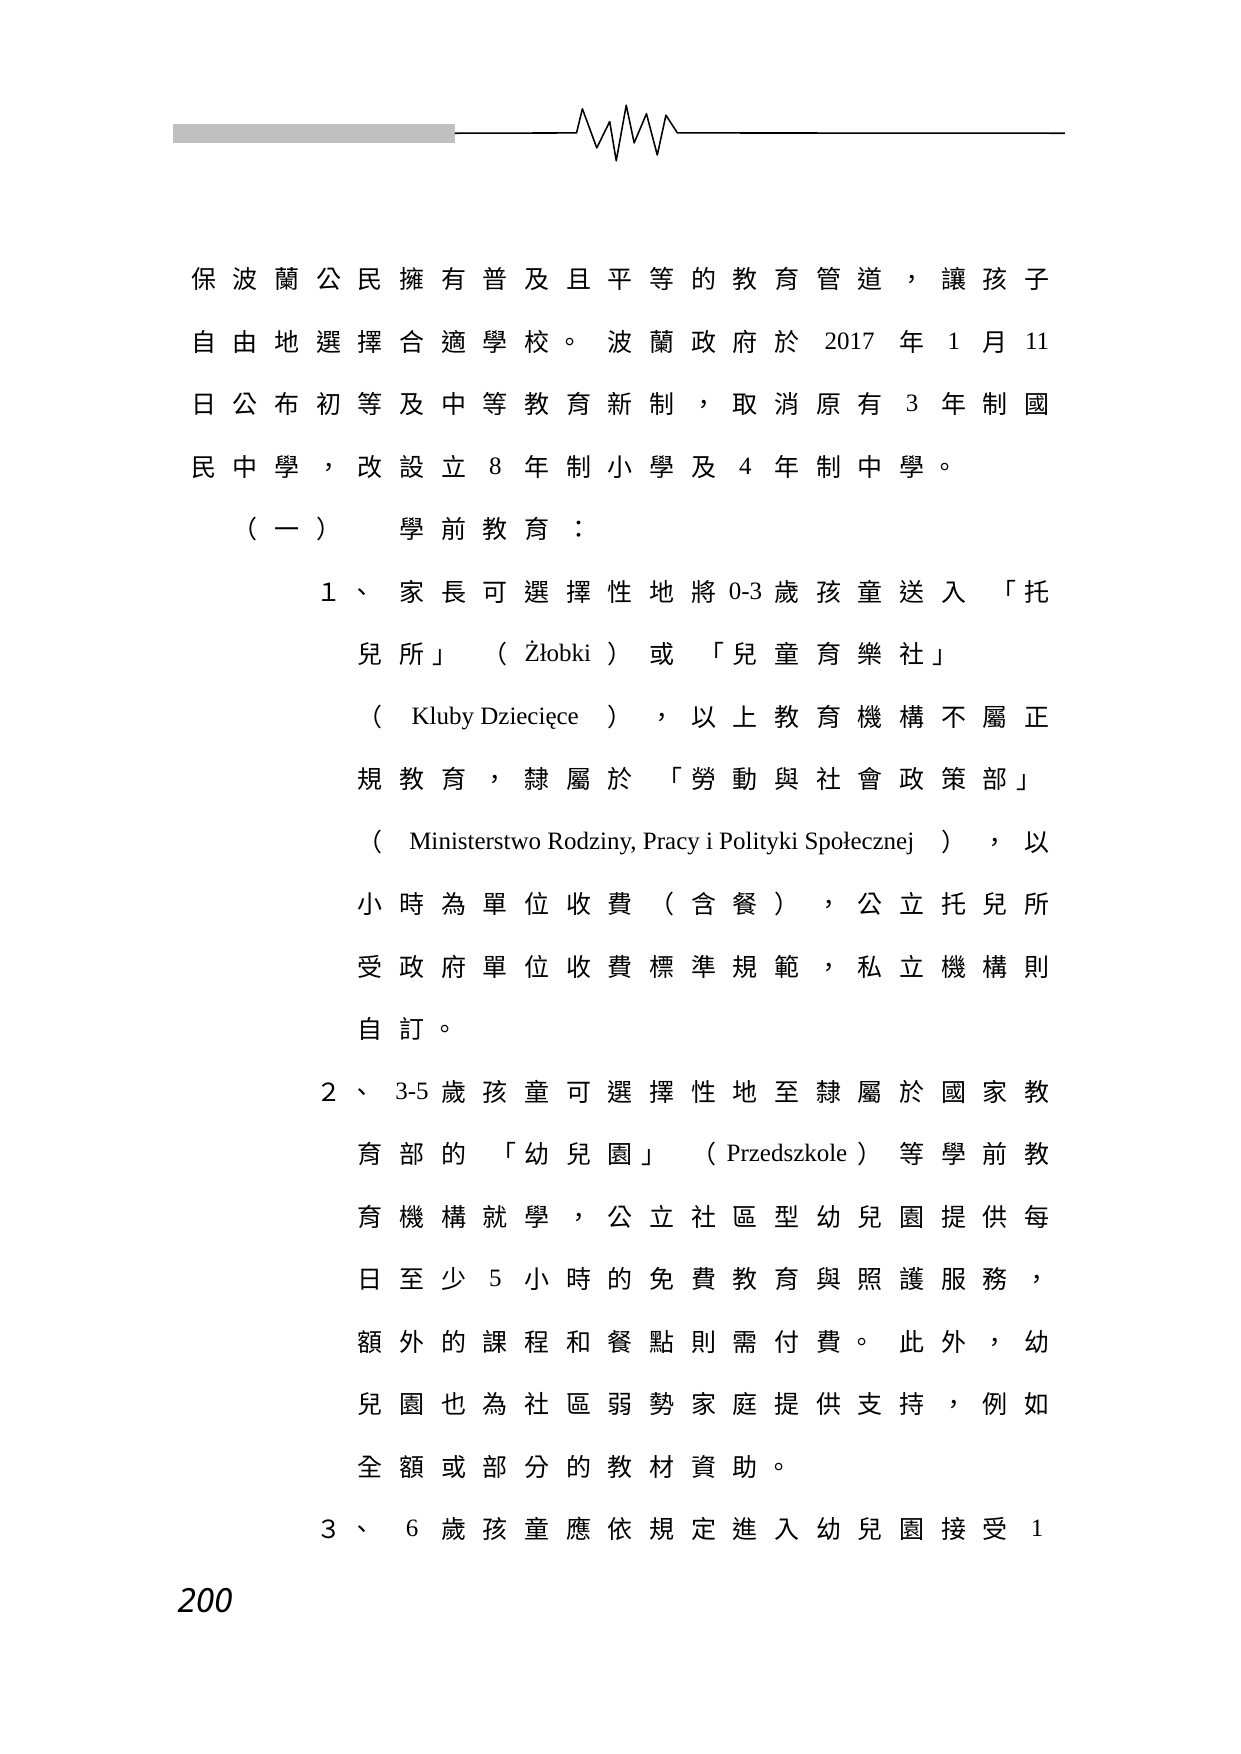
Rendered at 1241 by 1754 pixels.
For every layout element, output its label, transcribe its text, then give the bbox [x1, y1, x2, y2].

text ３、6歲孩童應依規定進入幼兒園接受1 [281, 1486, 1058, 1549]
text 保波蘭公民擁有普及且平等的教育管道，讓孩子自由地選擇合適學校。波蘭政府於2017年1月11日公布初等及中等教育新制，取消原有3年制國民中學，改設立8年制小學及4年制中學。 [183, 236, 1058, 486]
text １、家長可選擇性地將0-3歲孩童送入「托兒所」（Żłobki）或「兒童育樂社」（Kluby Dziecięce），以上教育機構不屬正規教育，隸屬於「勞動與社會政策部」（Ministerstwo Rodziny, Pracy i Polityki Społecznej），以小時為單位收費（含餐），公立托兒所受政府單位收費標準規範，私立機構則自訂。 [281, 549, 1058, 1049]
text （一） 學前教育： [207, 486, 1058, 549]
text ２、3-5歲孩童可選擇性地至隸屬於國家教育部的「幼兒園」（Przedszkole）等學前教育機構就學，公立社區型幼兒園提供每日至少5小時的免費教育與照護服務，額外的課程和餐點則需付費。此外，幼兒園也為社區弱勢家庭提供支持，例如全額或部分的教材資助。 [281, 1049, 1058, 1486]
